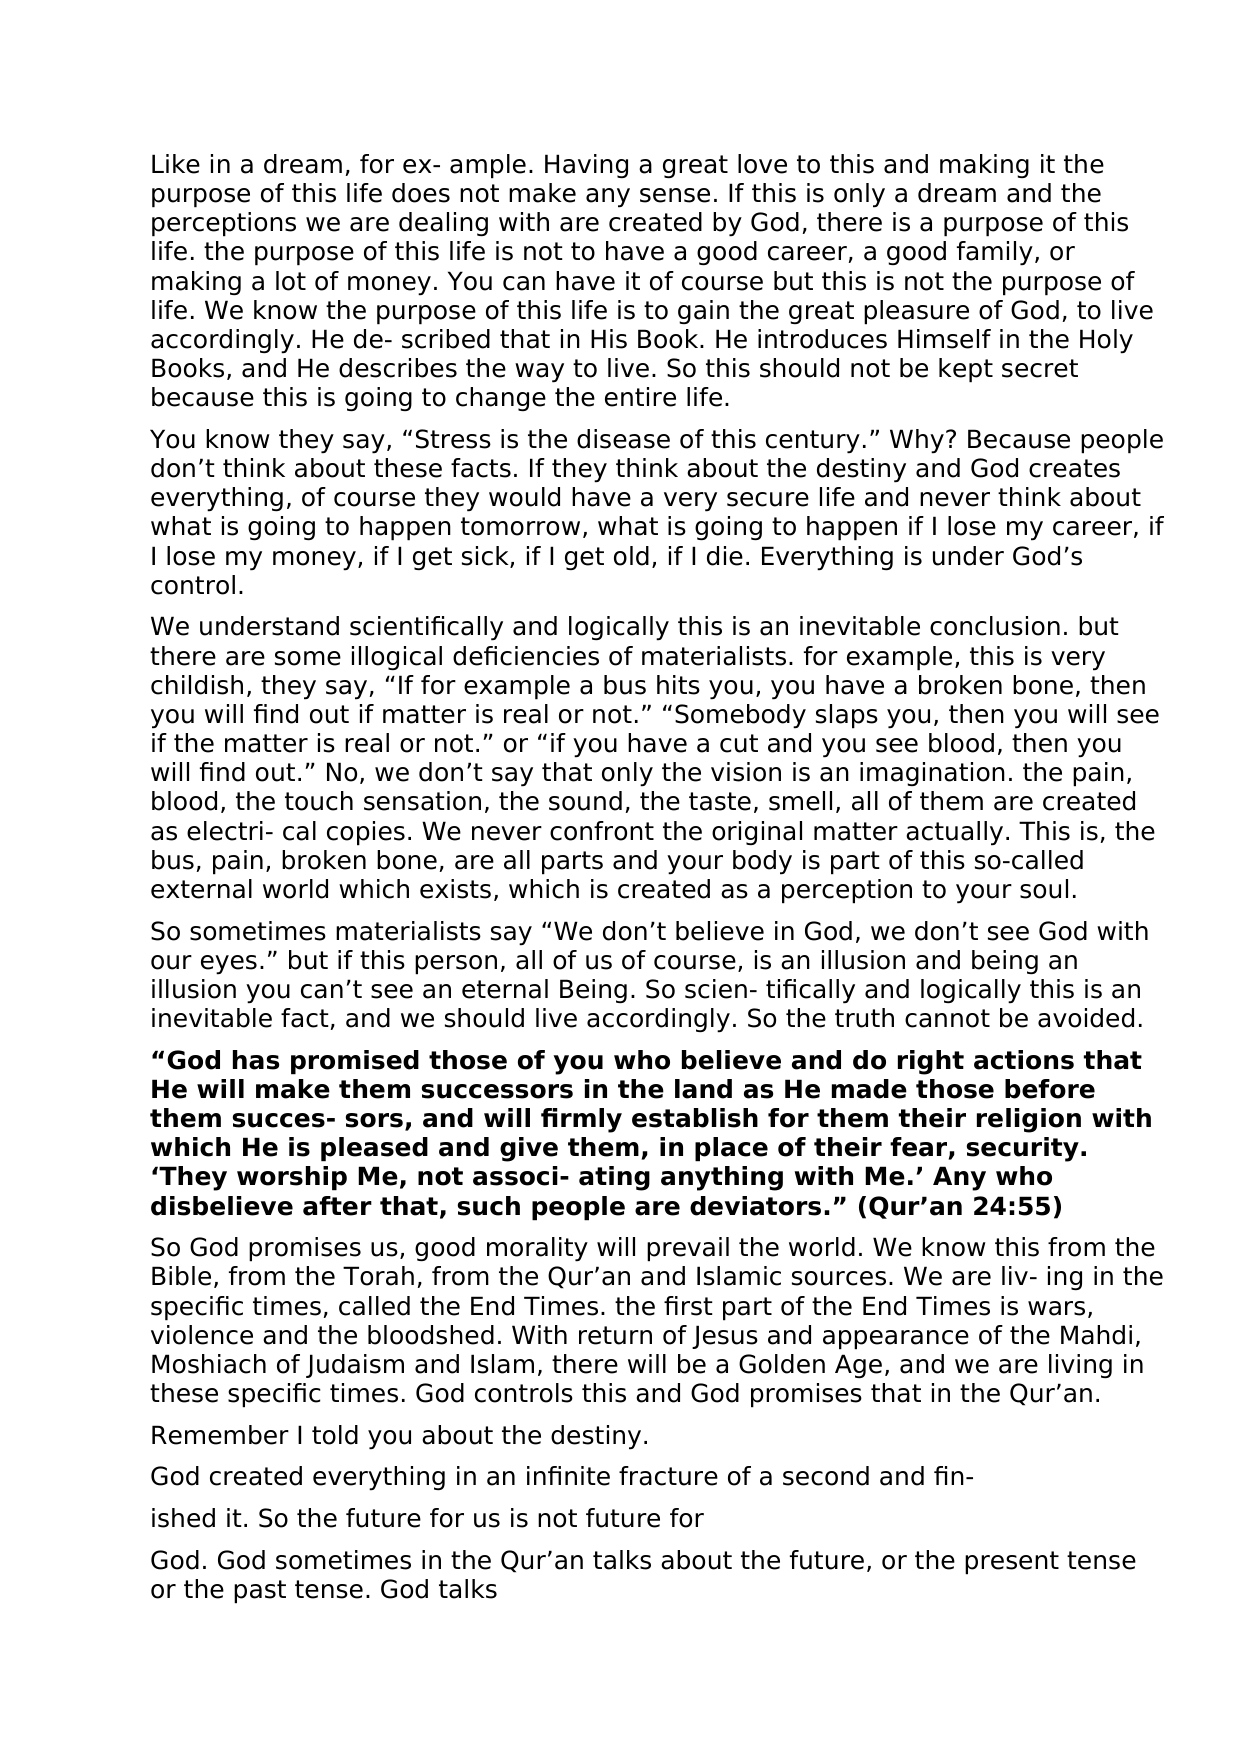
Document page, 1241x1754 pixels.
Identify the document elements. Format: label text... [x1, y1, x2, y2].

text Like in a dream, for ex- ample. Having a great love to this and making it the purpose of this life does not make any sense. If this is only a dream and the perceptions we are dealing with are created by God, there is a purpose of this life. the purpose of this life is not to have a good career, a good family, or making a lot of money. You can have it of course but this is not the purpose of life. We know the purpose of this life is to gain the great pleasure of God, to live accordingly. He de- scribed that in His Book. He introduces Himself in the Holy Books, and He describes the way to live. So this should not be kept secret because this is going to change the entire life. [150, 150, 1165, 412]
text ished it. So the future for us is not future for [150, 1504, 1165, 1533]
text You know they say, “Stress is the disease of this century.” Why? Because people don’t think about these facts. If they think about the destiny and God creates everything, of course they would have a very secure life and never think about what is going to happen tomorrow, what is going to happen if I lose my career, if I lose my money, if I get sick, if I get old, if I die. Everything is under God’s control. [150, 425, 1165, 600]
text So God promises us, good morality will prevail the world. We know this from the Bible, from the Torah, from the Qur’an and Islamic sources. We are liv- ing in the specific times, called the End Times. the first part of the End Times is wars, violence and the bloodshed. With return of Jesus and appearance of the Mahdi, Moshiach of Judaism and Islam, there will be a Golden Age, and we are living in these specific times. God controls this and God promises that in the Qur’an. [150, 1233, 1165, 1408]
text We understand scientifically and logically this is an inevitable conclusion. but there are some illogical deficiencies of materialists. for example, this is very childish, they say, “If for example a bus hits you, you have a broken bone, then you will find out if matter is real or not.” “Somebody slaps you, then you will see if the matter is real or not.” or “if you have a cut and you see blood, then you will find out.” No, we don’t say that only the vision is an imagination. the pain, blood, the touch sensation, the sound, the taste, smell, all of them are created as electri- cal copies. We never confront the original matter actually. This is, the bus, pain, broken bone, are all parts and your body is part of this so-called external world which exists, which is created as a perception to your soul. [150, 612, 1165, 904]
text God. God sometimes in the Qur’an talks about the future, or the present tense or the past tense. God talks [150, 1546, 1165, 1604]
text “God has promised those of you who believe and do right actions that He will make them successors in the land as He made those before them succes- sors, and will firmly establish for them their religion with which He is pleased and give them, in place of their fear, security. ‘They worship Me, not associ- ating anything with Me.’ Any who disbelieve after that, such people are deviators.” (Qur’an 24:55) [150, 1046, 1165, 1221]
text So sometimes materialists say “We don’t believe in God, we don’t see God with our eyes.” but if this person, all of us of course, is an illusion and being an illusion you can’t see an eternal Being. So scien- tifically and logically this is an inevitable fact, and we should live accordingly. So the truth cannot be avoided. [150, 917, 1165, 1033]
text God created everything in an infinite fracture of a second and fin- [150, 1462, 1165, 1492]
text Remember I told you about the destiny. [150, 1421, 1165, 1450]
